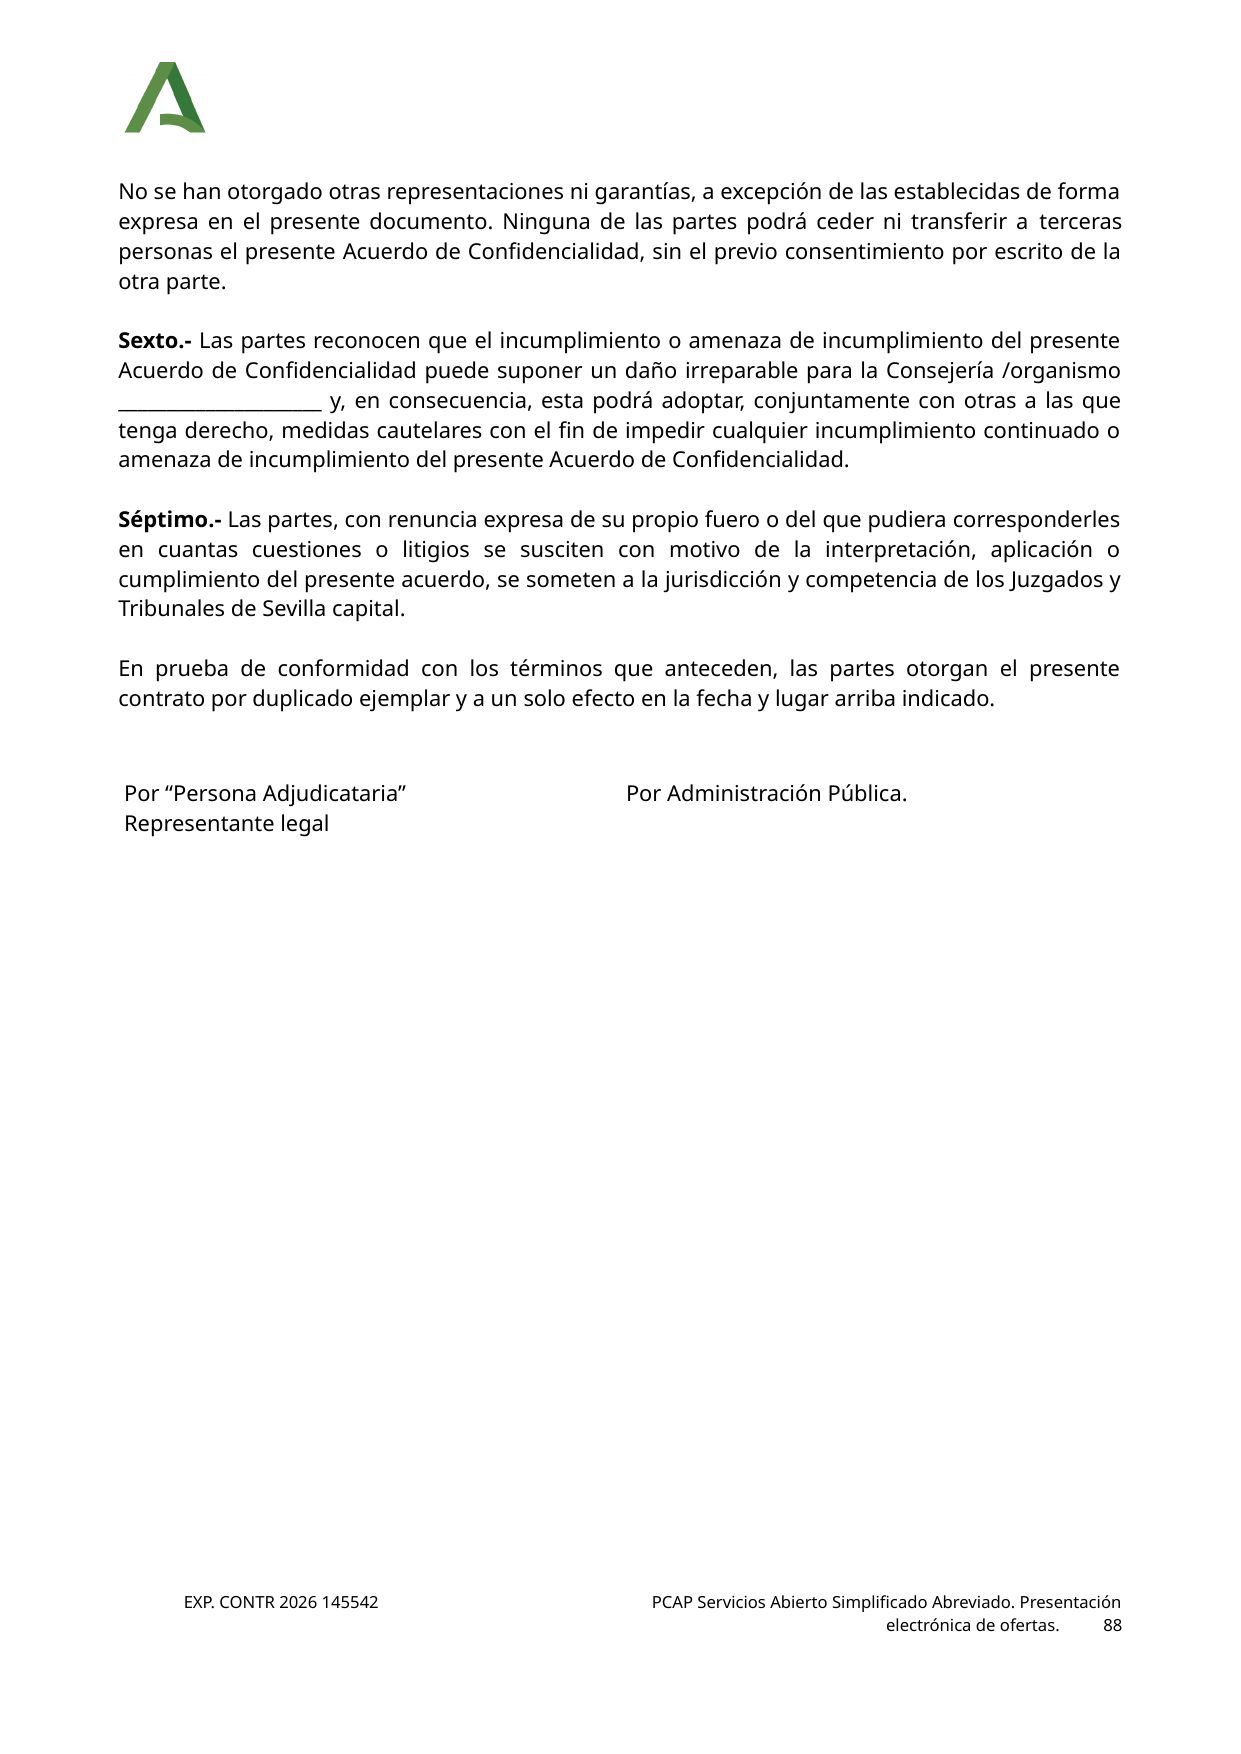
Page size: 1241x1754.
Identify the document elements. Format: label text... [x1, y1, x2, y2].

text Sexto.- Las partes reconocen que el incumplimiento o amenaza de incumplimiento del presente Acuerdo de Confidencialidad puede suponer un daño irreparable para la Consejería /organismo _____________________ y, en consecuencia, esta podrá adoptar, conjuntamente con otras a las que tenga derecho, medidas cautelares con el fin de impedir cualquier incumplimiento continuado o amenaza de incumplimiento del presente Acuerdo de Confidencialidad. [118, 325, 1122, 474]
table_header Por “Persona Adjudicataria” Representante legal [118, 772, 620, 843]
text En prueba de conformidad con los términos que anteceden, las partes otorgan el presente contrato por duplicado ejemplar y a un solo efecto en la fecha y lugar arriba indicado. [118, 653, 1122, 713]
text No se han otorgado otras representaciones ni garantías, a excepción de las establecidas de forma expresa en el presente documento. Ninguna de las partes podrá ceder ni transferir a terceras personas el presente Acuerdo de Confidencialidad, sin el previo consentimiento por escrito de la otra parte. [118, 176, 1122, 296]
picture [120, 57, 210, 137]
table_header Por Administración Pública. [620, 772, 1122, 843]
text Séptimo.- Las partes, con renuncia expresa de su propio fuero o del que pudiera corresponderles en cuantas cuestiones o litigios se susciten con motivo de la interpretación, aplicación o cumplimiento del presente acuerdo, se someten a la jurisdicción y competencia de los Juzgados y Tribunales de Sevilla capital. [118, 504, 1122, 623]
